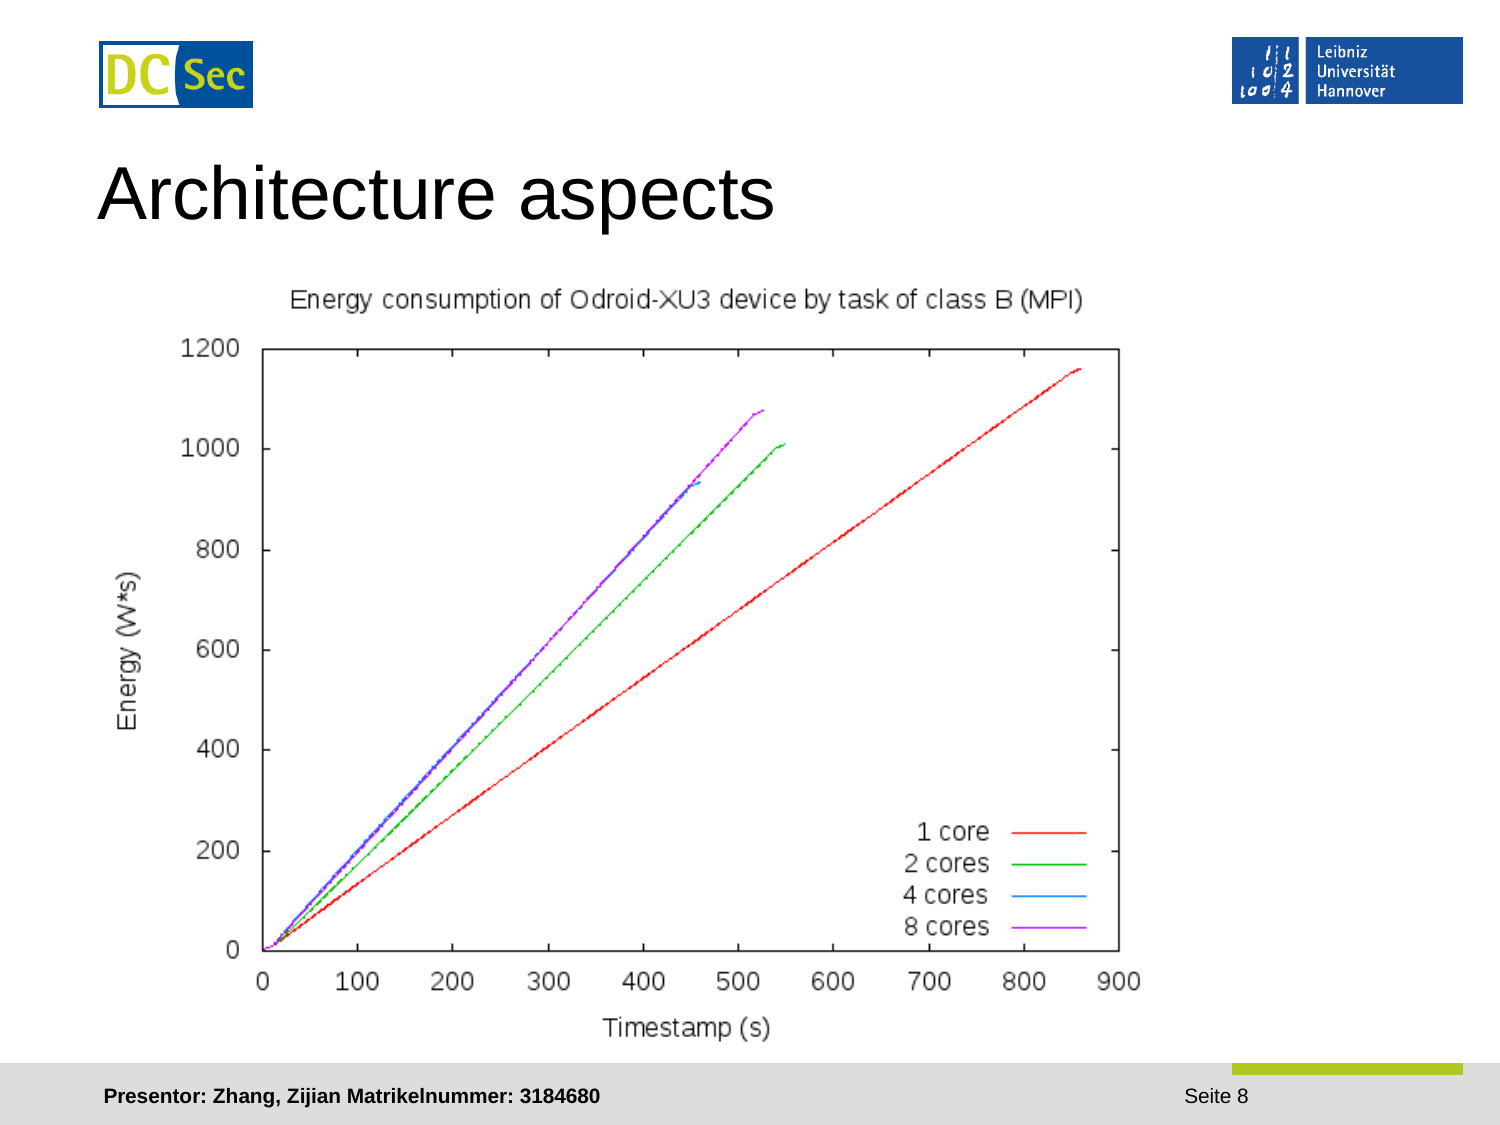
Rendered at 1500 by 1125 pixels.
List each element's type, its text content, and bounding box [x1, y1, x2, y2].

picture [1232, 37, 1463, 104]
title Architecture aspects [82, 137, 1463, 274]
picture [99, 41, 253, 108]
picture [106, 254, 1170, 1052]
text_box Presentor: Zhang, Zijian Matrikelnummer: 3184680 [88, 1074, 1181, 1125]
